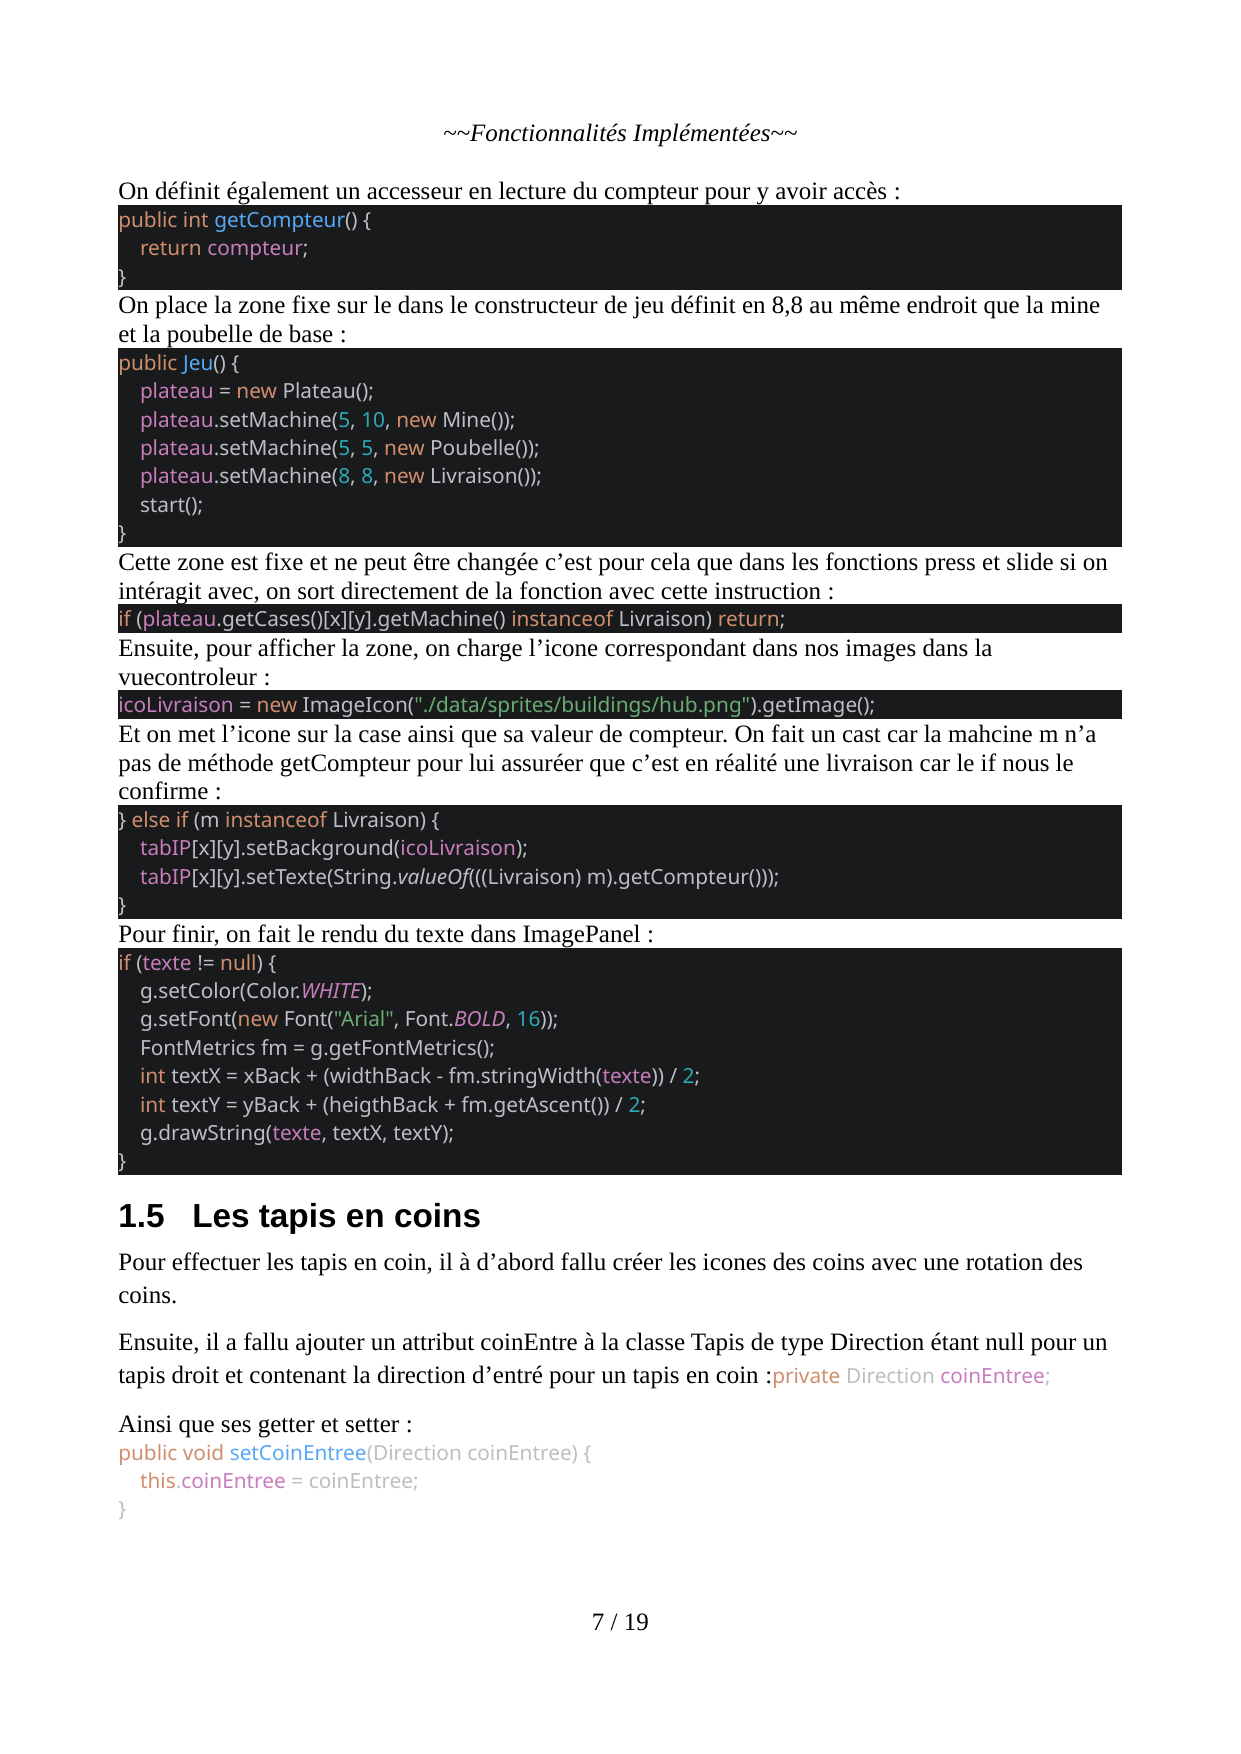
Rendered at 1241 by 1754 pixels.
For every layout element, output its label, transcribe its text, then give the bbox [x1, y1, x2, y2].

text Ainsi que ses getter et setter : [118, 1409, 1122, 1438]
text Pour effectuer les tapis en coin, il à d’abord fallu créer les icones des coins avec une rotation des coins. [118, 1247, 1122, 1309]
text if (plateau.getCases()[x][y].getMachine() instanceof Livraison) return; [118, 604, 1122, 633]
text public Jeu() { plateau = new Plateau(); plateau.setMachine(5, 10, new Mine()); plateau.setMachine(5, 5, new Poubelle()); plateau.setMachine(8, 8, new Livraison()); start(); } [118, 348, 1122, 547]
text Et on met l’icone sur la case ainsi que sa valeur de compteur. On fait un cast car la mahcine m n’a pas de méthode getCompteur pour lui assuréer que c’est en réalité une livraison car le if nous le confirme : [118, 719, 1122, 805]
text if (texte != null) { g.setColor(Color.WHITE); g.setFont(new Font("Arial", Font.BOLD, 16)); FontMetrics fm = g.getFontMetrics(); int textX = xBack + (widthBack - fm.stringWidth(texte)) / 2; int textY = yBack + (heigthBack + fm.getAscent()) / 2; g.drawString(texte, textX, textY); } [118, 948, 1122, 1175]
text On place la zone fixe sur le dans le constructeur de jeu définit en 8,8 au même endroit que la mine et la poubelle de base : [118, 290, 1122, 348]
subtitle Les tapis en coins [118, 1196, 1122, 1234]
text Cette zone est fixe et ne peut être changée c’est pour cela que dans les fonctions press et slide si on intéragit avec, on sort directement de la fonction avec cette instruction : [118, 547, 1122, 604]
text Ensuite, il a fallu ajouter un attribut coinEntre à la classe Tapis de type Direction étant null pour un tapis droit et contenant la direction d’entré pour un tapis en coin :private Direction coinEntree; [118, 1327, 1122, 1390]
text public void setCoinEntree(Direction coinEntree) { this.coinEntree = coinEntree; } [118, 1438, 1122, 1551]
text } else if (m instanceof Livraison) { tabIP[x][y].setBackground(icoLivraison); tabIP[x][y].setTexte(String.valueOf(((Livraison) m).getCompteur())); } [118, 805, 1122, 919]
text Ensuite, pour afficher la zone, on charge l’icone correspondant dans nos images dans la vuecontroleur : [118, 633, 1122, 690]
text icoLivraison = new ImageIcon("./data/sprites/buildings/hub.png").getImage(); [118, 690, 1122, 719]
text Pour finir, on fait le rendu du texte dans ImagePanel : [118, 919, 1122, 948]
text On définit également un accesseur en lecture du compteur pour y avoir accès : [118, 176, 1122, 205]
text public int getCompteur() { return compteur; } [118, 205, 1122, 290]
